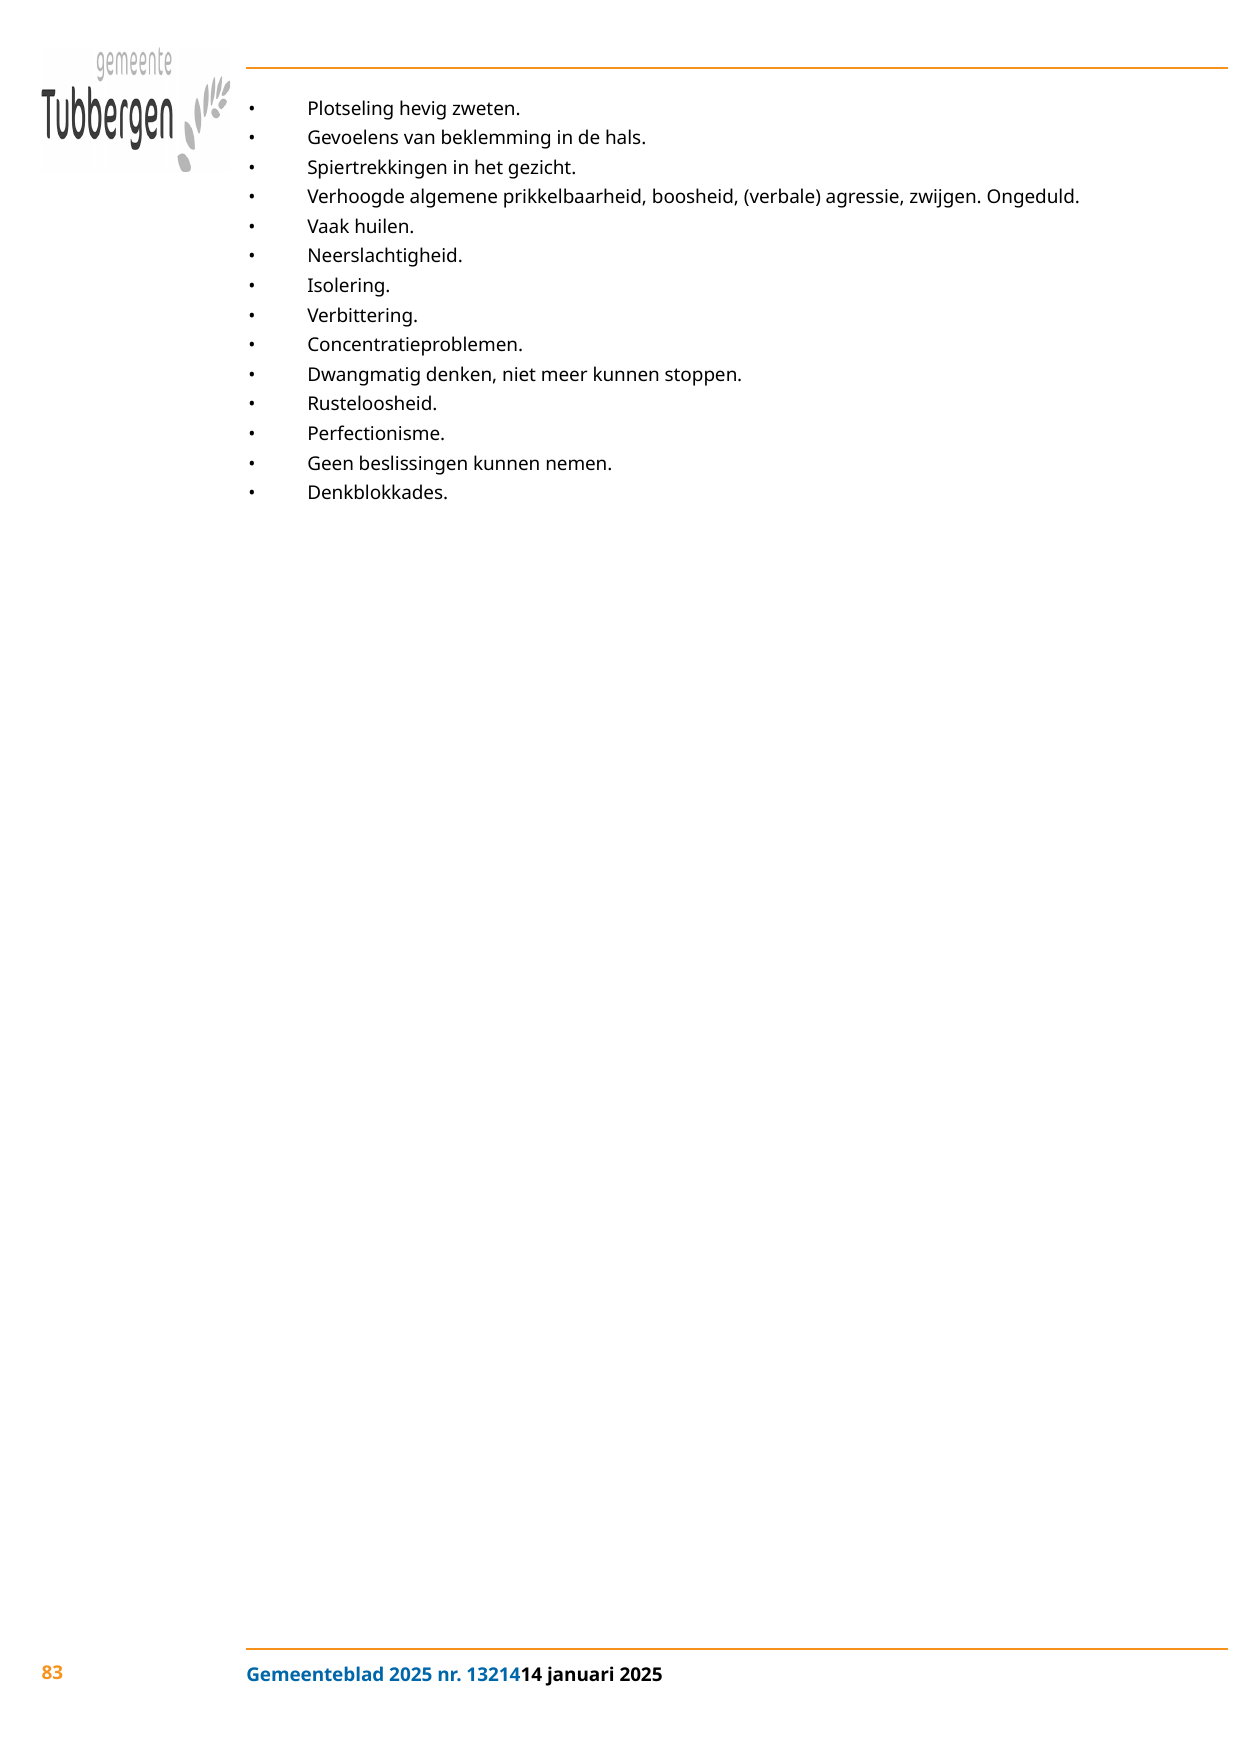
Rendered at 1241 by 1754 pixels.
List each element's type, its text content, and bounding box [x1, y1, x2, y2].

list Verbittering. [248, 302, 1152, 328]
list Neerslachtigheid. [248, 243, 1152, 268]
list Geen beslissingen kunnen nemen. [248, 450, 1152, 476]
list Denkblokkades. [248, 479, 1152, 505]
list Vaak huilen. [248, 213, 1152, 239]
list Rusteloosheid. [248, 391, 1152, 416]
list Gevoelens van beklemming in de hals. [248, 124, 1152, 150]
picture [41, 47, 231, 172]
list Concentratieproblemen. [248, 331, 1152, 357]
list Verhoogde algemene prikkelbaarheid, boosheid, (verbale) agressie, zwijgen. Ongeduld. [248, 183, 1152, 209]
list Dwangmatig denken, niet meer kunnen stoppen. [248, 361, 1152, 387]
list Spiertrekkingen in het gezicht. [248, 154, 1152, 180]
list Perfectionisme. [248, 420, 1152, 446]
list Isolering. [248, 272, 1152, 298]
list Plotseling hevig zweten. [248, 95, 1152, 121]
